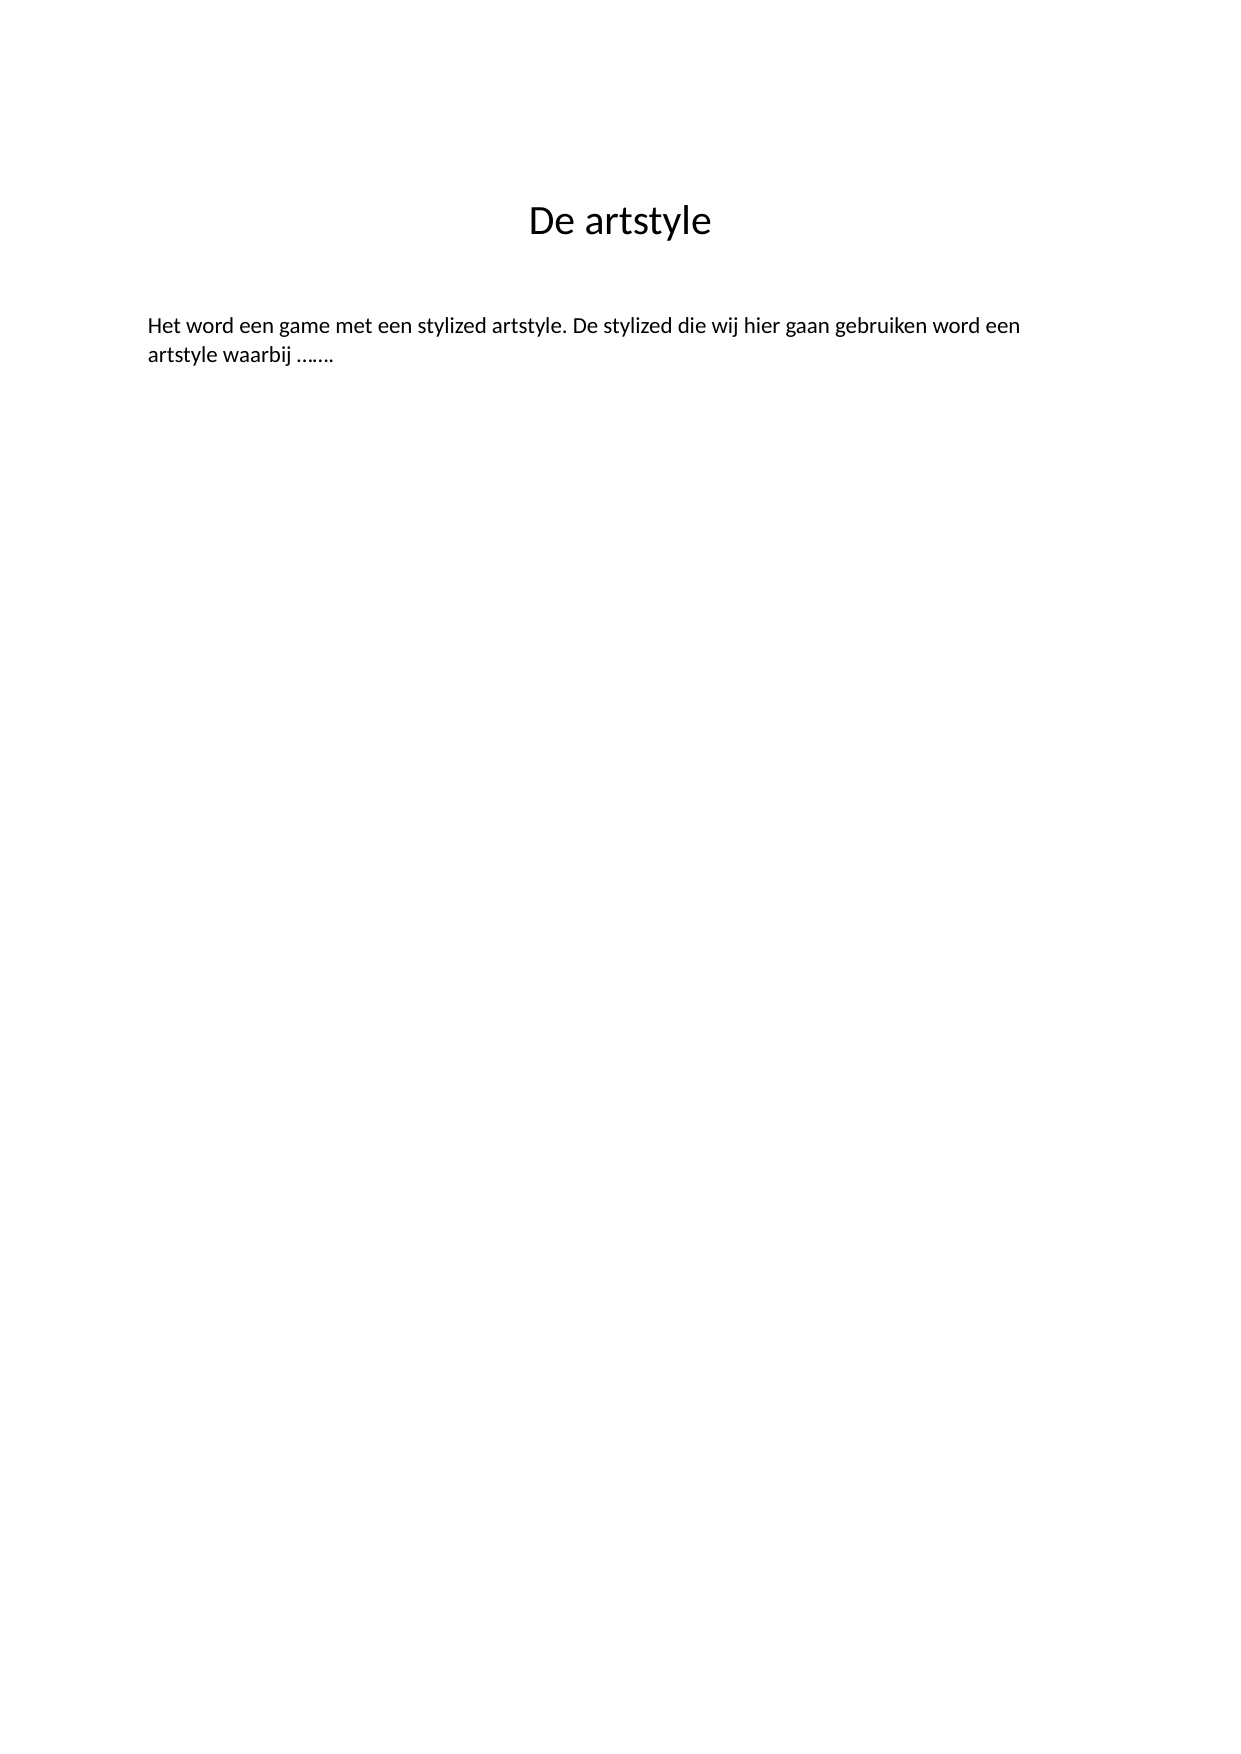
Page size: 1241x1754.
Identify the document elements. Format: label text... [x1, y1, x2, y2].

text Het word een game met een stylized artstyle. De stylized die wij hier gaan gebruiken word een artstyle waarbij ……. [148, 311, 1093, 368]
text De artstyle [148, 194, 1093, 245]
